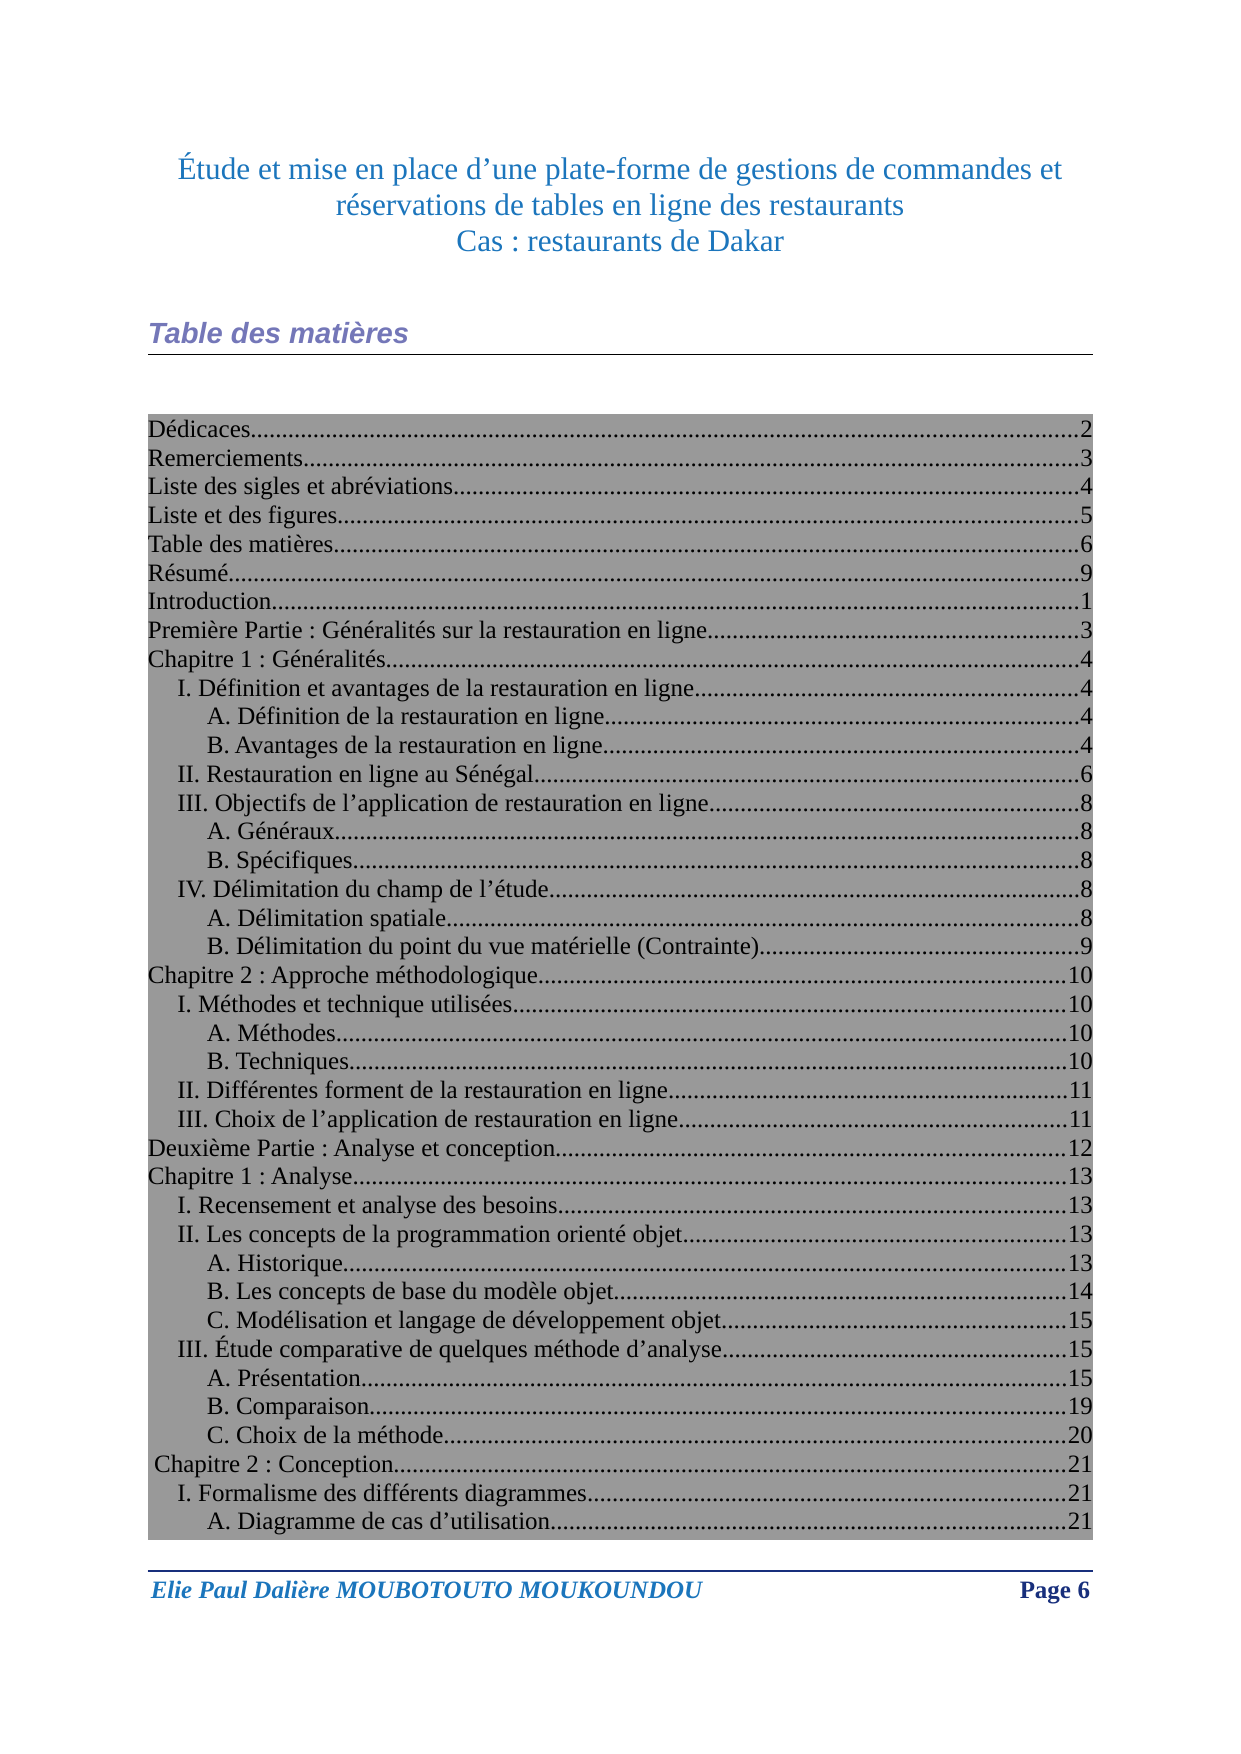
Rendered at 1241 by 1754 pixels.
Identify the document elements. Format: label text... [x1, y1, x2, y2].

text I. Recensement et analyse des besoins 13 [177, 1190, 1093, 1219]
text Chapitre 1 : Analyse 13 [148, 1161, 1093, 1190]
text I. Formalisme des différents diagrammes 21 [177, 1478, 1093, 1506]
text Chapitre 1 : Généralités 4 [148, 644, 1093, 673]
text A. Présentation 15 [207, 1363, 1093, 1391]
text B. Spécifiques 8 [207, 845, 1093, 874]
text A. Délimitation spatiale 8 [207, 903, 1093, 931]
text B. Avantages de la restauration en ligne 4 [207, 730, 1093, 759]
text III. Étude comparative de quelques méthode d’analyse 15 [177, 1334, 1093, 1363]
text B. Délimitation du point du vue matérielle (Contrainte) 9 [207, 931, 1093, 960]
text II. Les concepts de la programmation orienté objet 13 [177, 1219, 1093, 1248]
text Dédicaces 2 [148, 414, 1093, 443]
text A. Généraux 8 [207, 816, 1093, 845]
text I. Définition et avantages de la restauration en ligne 4 [177, 673, 1093, 701]
text C. Modélisation et langage de développement objet 15 [207, 1305, 1093, 1334]
text III. Objectifs de l’application de restauration en ligne 8 [177, 788, 1093, 816]
text A. Historique 13 [207, 1248, 1093, 1276]
text B. Techniques 10 [207, 1046, 1093, 1075]
text B. Les concepts de base du modèle objet 14 [207, 1276, 1093, 1305]
text I. Méthodes et technique utilisées 10 [177, 989, 1093, 1018]
text B. Comparaison 19 [207, 1391, 1093, 1420]
text Chapitre 2 : Approche méthodologique 10 [148, 960, 1093, 989]
text Résumé 9 [148, 558, 1093, 586]
text A. Diagramme de cas d’utilisation 21 [207, 1506, 1093, 1535]
text A. Définition de la restauration en ligne 4 [207, 701, 1093, 730]
text Liste et des figures 5 [148, 500, 1093, 529]
text Introduction 1 [148, 586, 1093, 615]
text Première Partie : Généralités sur la restauration en ligne 3 [148, 615, 1093, 644]
text Remerciements 3 [148, 443, 1093, 471]
text A. Méthodes 10 [207, 1018, 1093, 1046]
text II. Restauration en ligne au Sénégal 6 [177, 759, 1093, 788]
text Table des matières 6 [148, 529, 1093, 558]
text Deuxième Partie : Analyse et conception 12 [148, 1133, 1093, 1161]
text IV. Délimitation du champ de l’étude 8 [177, 874, 1093, 903]
subtitle Table des matières [148, 316, 1093, 354]
text II. Différentes forment de la restauration en ligne 11 [177, 1075, 1093, 1104]
text III. Choix de l’application de restauration en ligne 11 [177, 1104, 1093, 1133]
text Chapitre 2 : Conception 21 [148, 1449, 1093, 1478]
text C. Choix de la méthode 20 [207, 1420, 1093, 1449]
text Liste des sigles et abréviations 4 [148, 471, 1093, 500]
